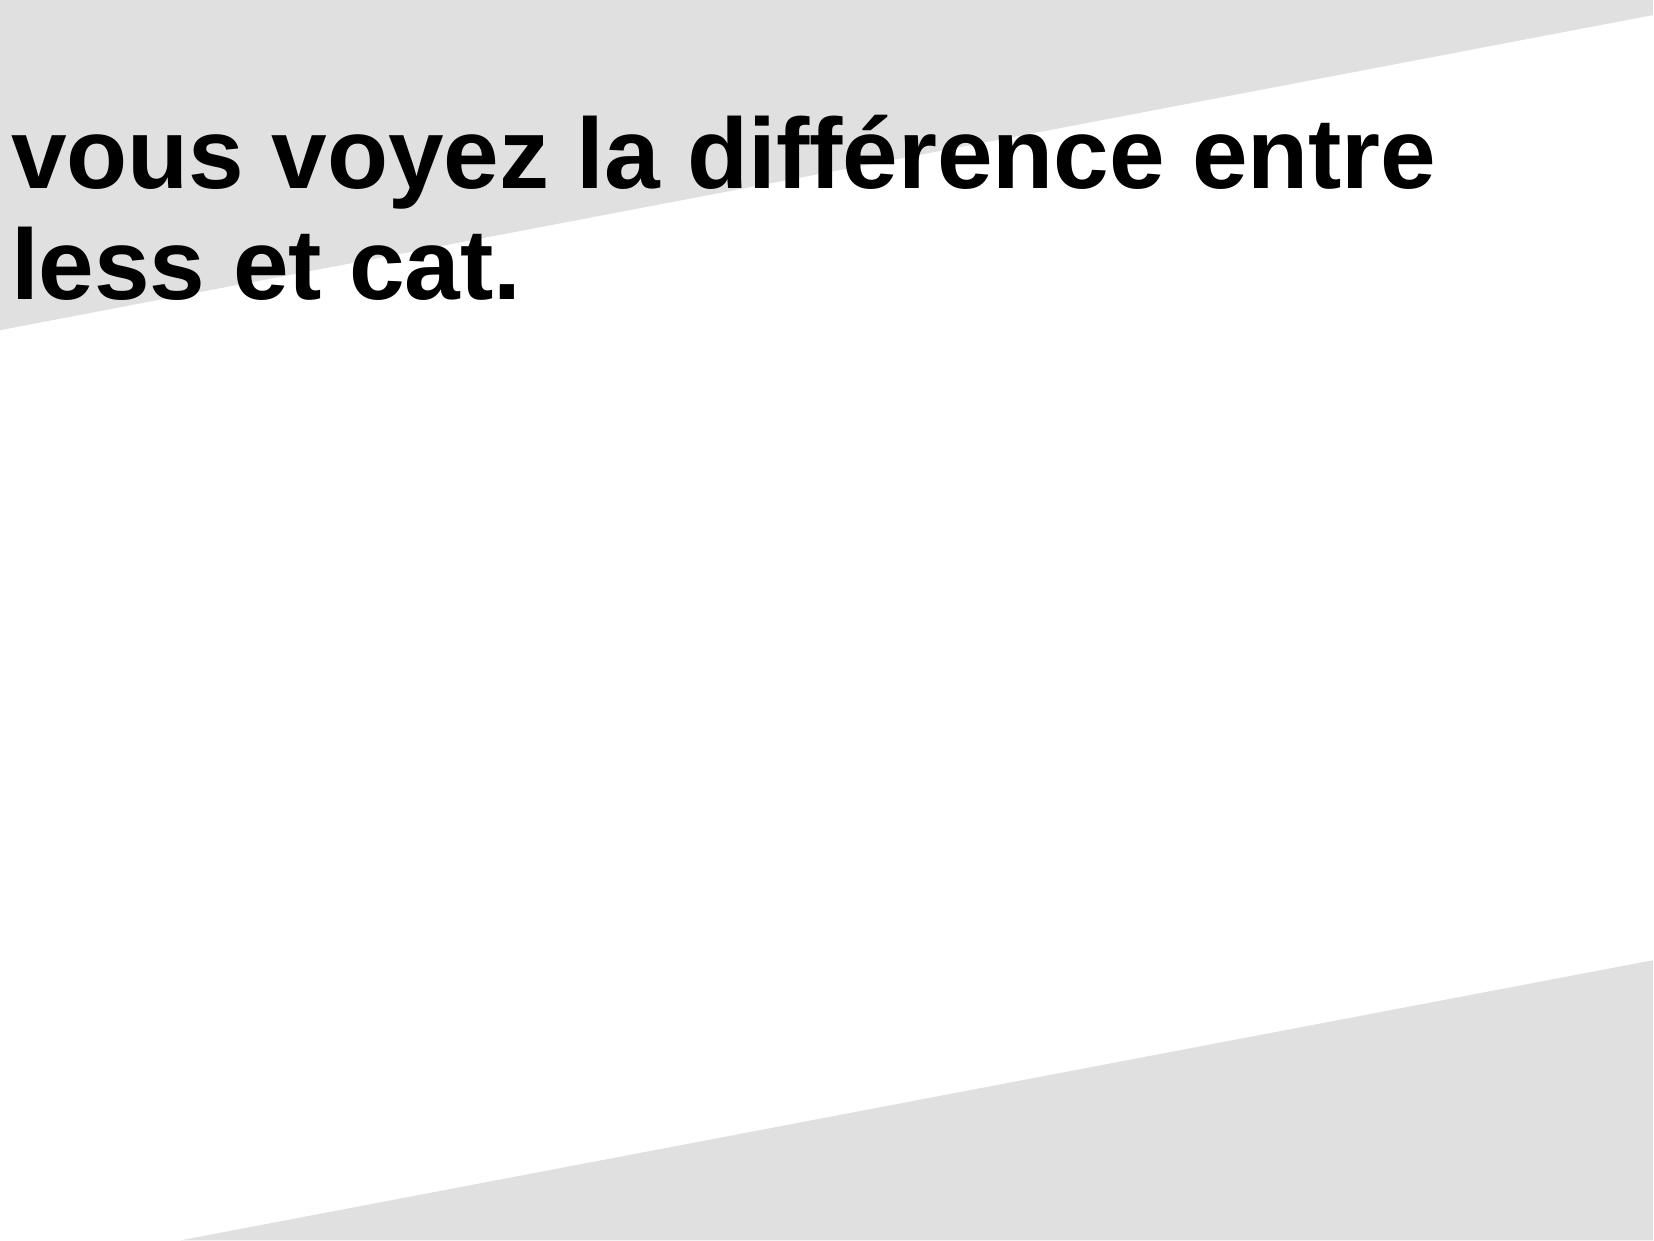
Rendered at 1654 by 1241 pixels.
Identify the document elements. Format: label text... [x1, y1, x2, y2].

title vous voyez la différence entre less et cat. [11, 97, 1499, 322]
